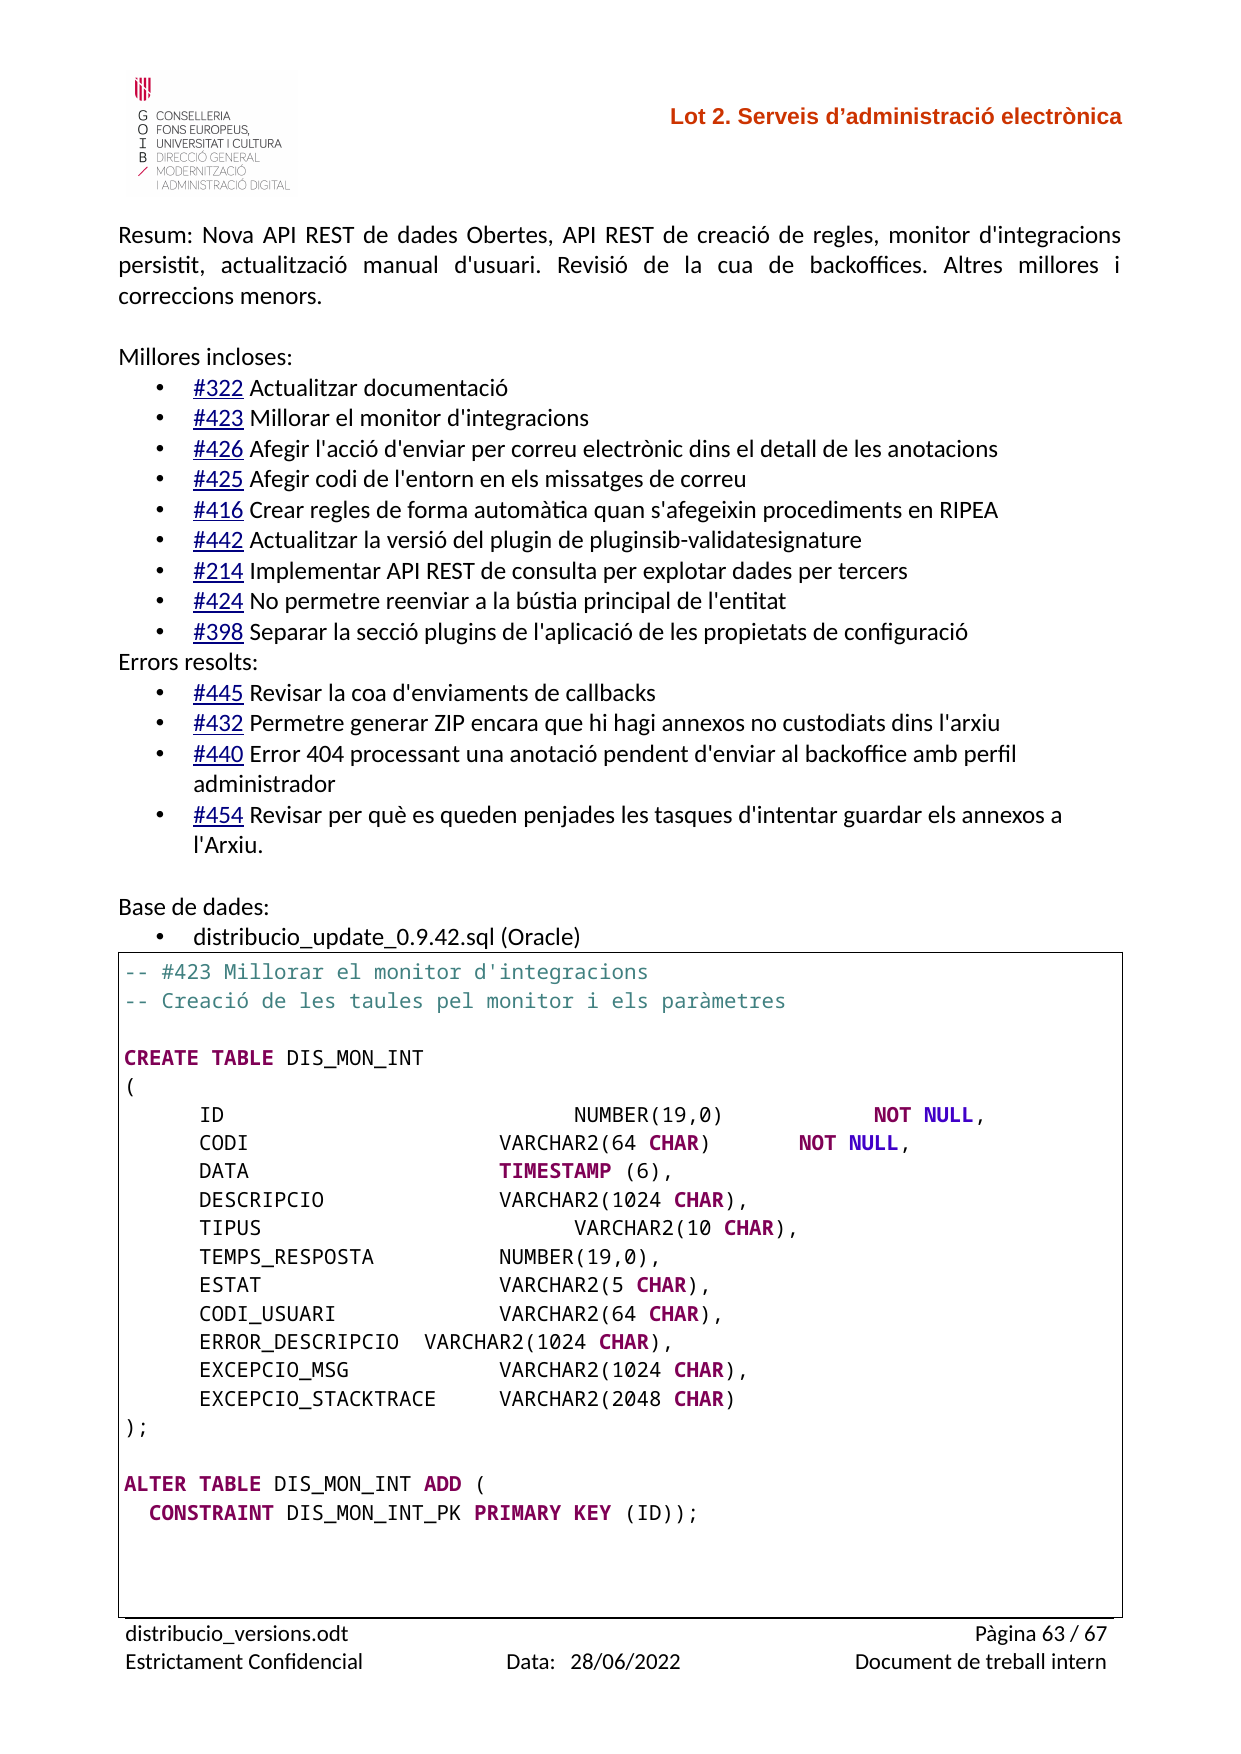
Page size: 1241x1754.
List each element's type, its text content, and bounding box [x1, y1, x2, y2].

list #322 Actualitzar documentació [156, 372, 1122, 402]
list #454 Revisar per què es queden penjades les tasques d'intentar guardar els annexos a l'Arxiu. [156, 799, 1122, 860]
list #440 Error 404 processant una anotació pendent d'enviar al backoffice amb perfil administrador [156, 738, 1122, 799]
list #442 Actualitzar la versió del plugin de pluginsib-validatesignature [156, 524, 1122, 555]
list #425 Afegir codi de l'entorn en els missatges de correu [156, 463, 1122, 494]
list #214 Implementar API REST de consulta per explotar dades per tercers [156, 555, 1122, 585]
list #423 Millorar el monitor d'integracions [156, 402, 1122, 433]
list #424 No permetre reenviar a la bústia principal de l'entitat [156, 585, 1122, 616]
picture [126, 70, 299, 197]
text Millores incloses: [118, 341, 1122, 372]
text Errors resolts: [118, 646, 1122, 677]
text Resum: Nova API REST de dades Obertes, API REST de creació de regles, monitor d'integracions persistit, actualització manual d'usuari. Revisió de la cua de backoffices. Altres millores i correccions menors. [118, 219, 1122, 311]
list #426 Afegir l'acció d'enviar per correu electrònic dins el detall de les anotacions [156, 433, 1122, 463]
list #445 Revisar la coa d'enviaments de callbacks [156, 677, 1122, 707]
text Base de dades: [118, 891, 1122, 921]
list distribucio_update_0.9.42.sql (Oracle) [156, 921, 1122, 952]
list #398 Separar la secció plugins de l'aplicació de les propietats de configuració [156, 616, 1122, 646]
list #432 Permetre generar ZIP encara que hi hagi annexos no custodiats dins l'arxiu [156, 707, 1122, 738]
list #416 Crear regles de forma automàtica quan s'afegeixin procediments en RIPEA [156, 494, 1122, 524]
table_header -- #423 Millorar el monitor d'integracions -- Creació de les taules pel monitor i els paràmetres CREATE TABLE DIS_MON_INT ( ID NUMBER(19,0) NOT NULL, CODI VARCHAR2(64 CHAR) NOT NULL, DATA TIMESTAMP (6), DESCRIPCIO VARCHAR2(1024 CHAR), TIPUS VARCHAR2(10 CHAR), TEMPS_RESPOSTA NUMBER(19,0), ESTAT VARCHAR2(5 CHAR), CODI_USUARI VARCHAR2(64 CHAR), ERROR_DESCRIPCIO VARCHAR2(1024 CHAR), EXCEPCIO_MSG VARCHAR2(1024 CHAR), EXCEPCIO_STACKTRACE VARCHAR2(2048 CHAR) ); ALTER TABLE DIS_MON_INT ADD ( CONSTRAINT DIS_MON_INT_PK PRIMARY KEY (ID)); [119, 953, 1122, 1617]
